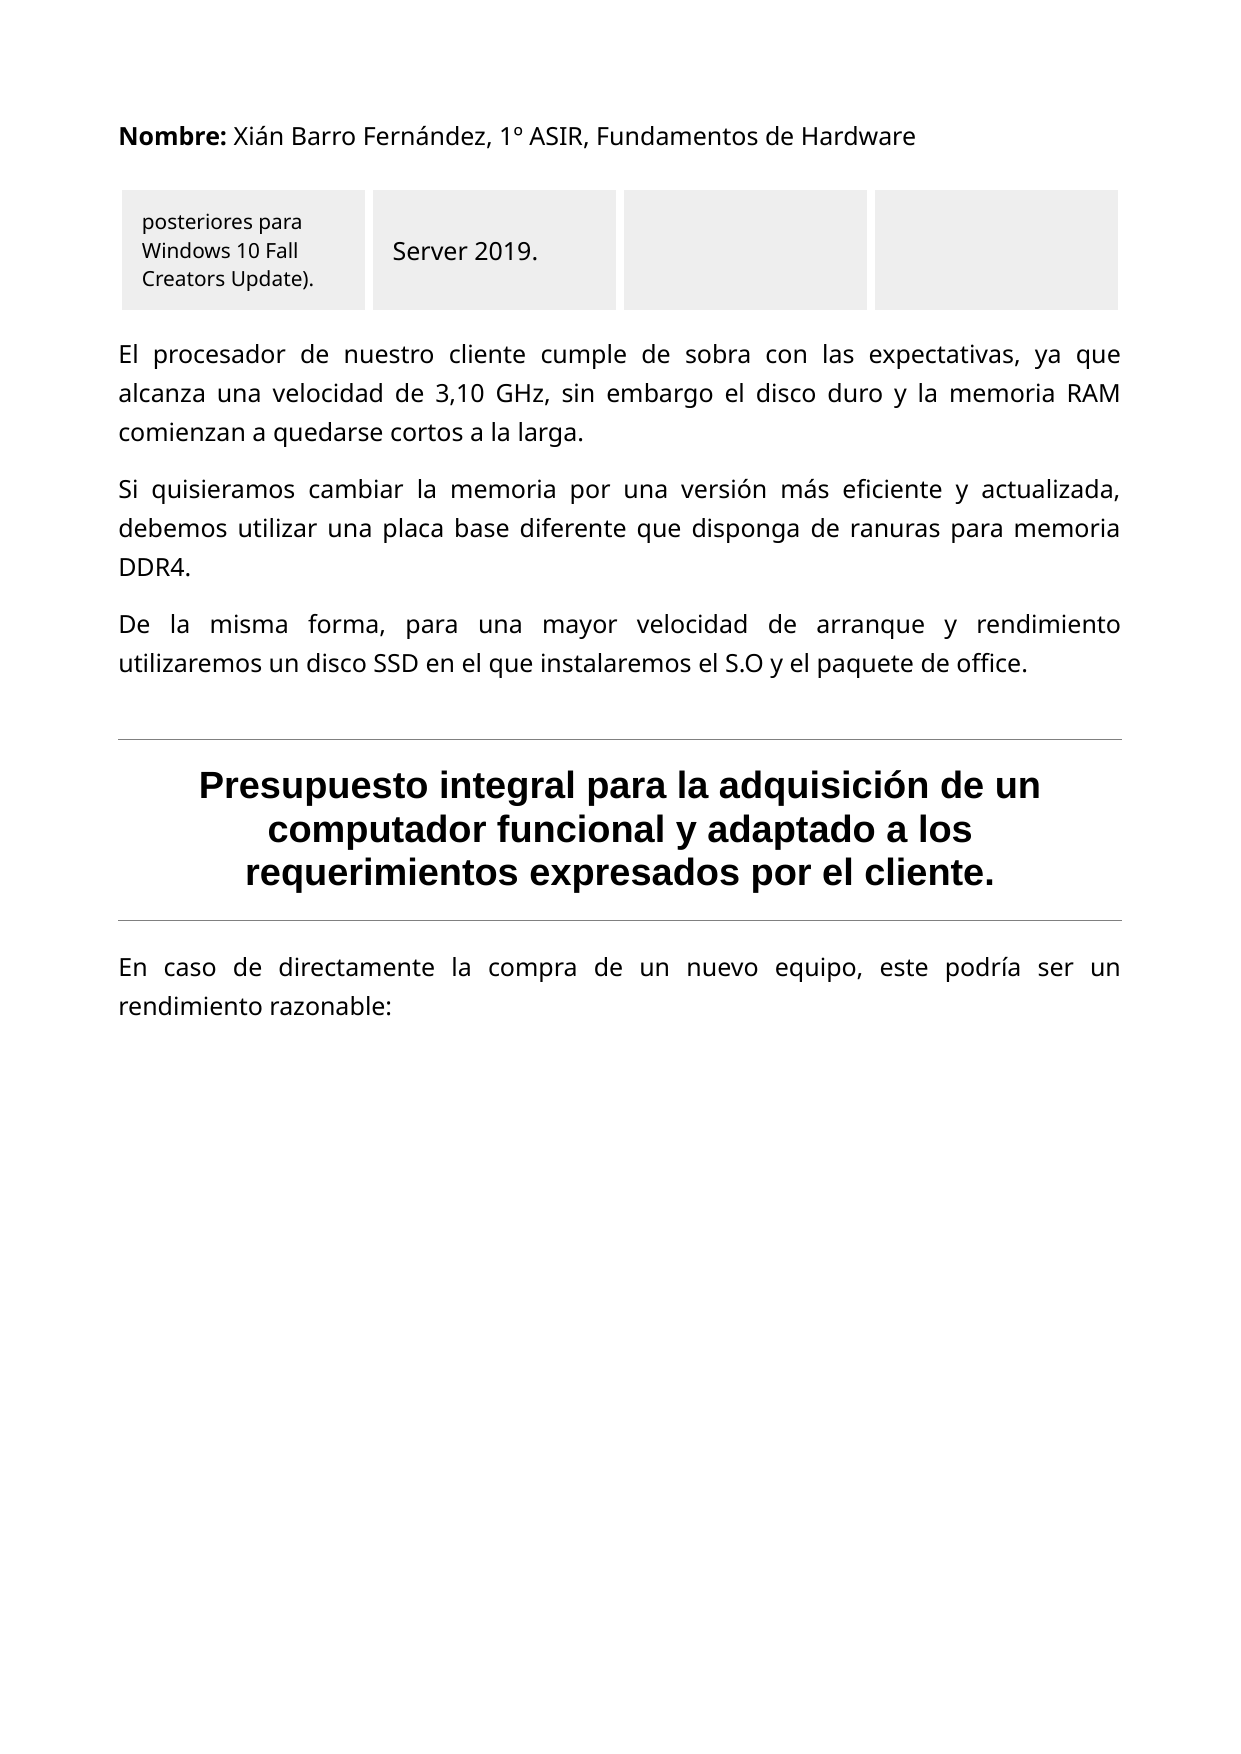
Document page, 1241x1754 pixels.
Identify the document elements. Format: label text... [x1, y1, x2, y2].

table_cell Server 2019. [373, 190, 616, 310]
text El procesador de nuestro cliente cumple de sobra con las expectativas, ya que alcanza una velocidad de 3,10 GHz, sin embargo el disco duro y la memoria RAM comienzan a quedarse cortos a la larga. [118, 336, 1122, 449]
table_cell [875, 190, 1118, 310]
table_cell posteriores para Windows 10 Fall Creators Update). [122, 190, 365, 310]
text En caso de directamente la compra de un nuevo equipo, este podría ser un rendimiento razonable: [118, 950, 1122, 1023]
text De la misma forma, para una mayor velocidad de arranque y rendimiento utilizaremos un disco SSD en el que instalaremos el S.O y el paquete de office. [118, 607, 1122, 680]
table_cell [624, 190, 867, 310]
subtitle Presupuesto integral para la adquisición de un computador funcional y adaptado a los requerimientos expresados por el cliente. [177, 763, 1063, 894]
text Si quisieramos cambiar la memoria por una versión más eficiente y actualizada, debemos utilizar una placa base diferente que disponga de ranuras para memoria DDR4. [118, 472, 1122, 584]
